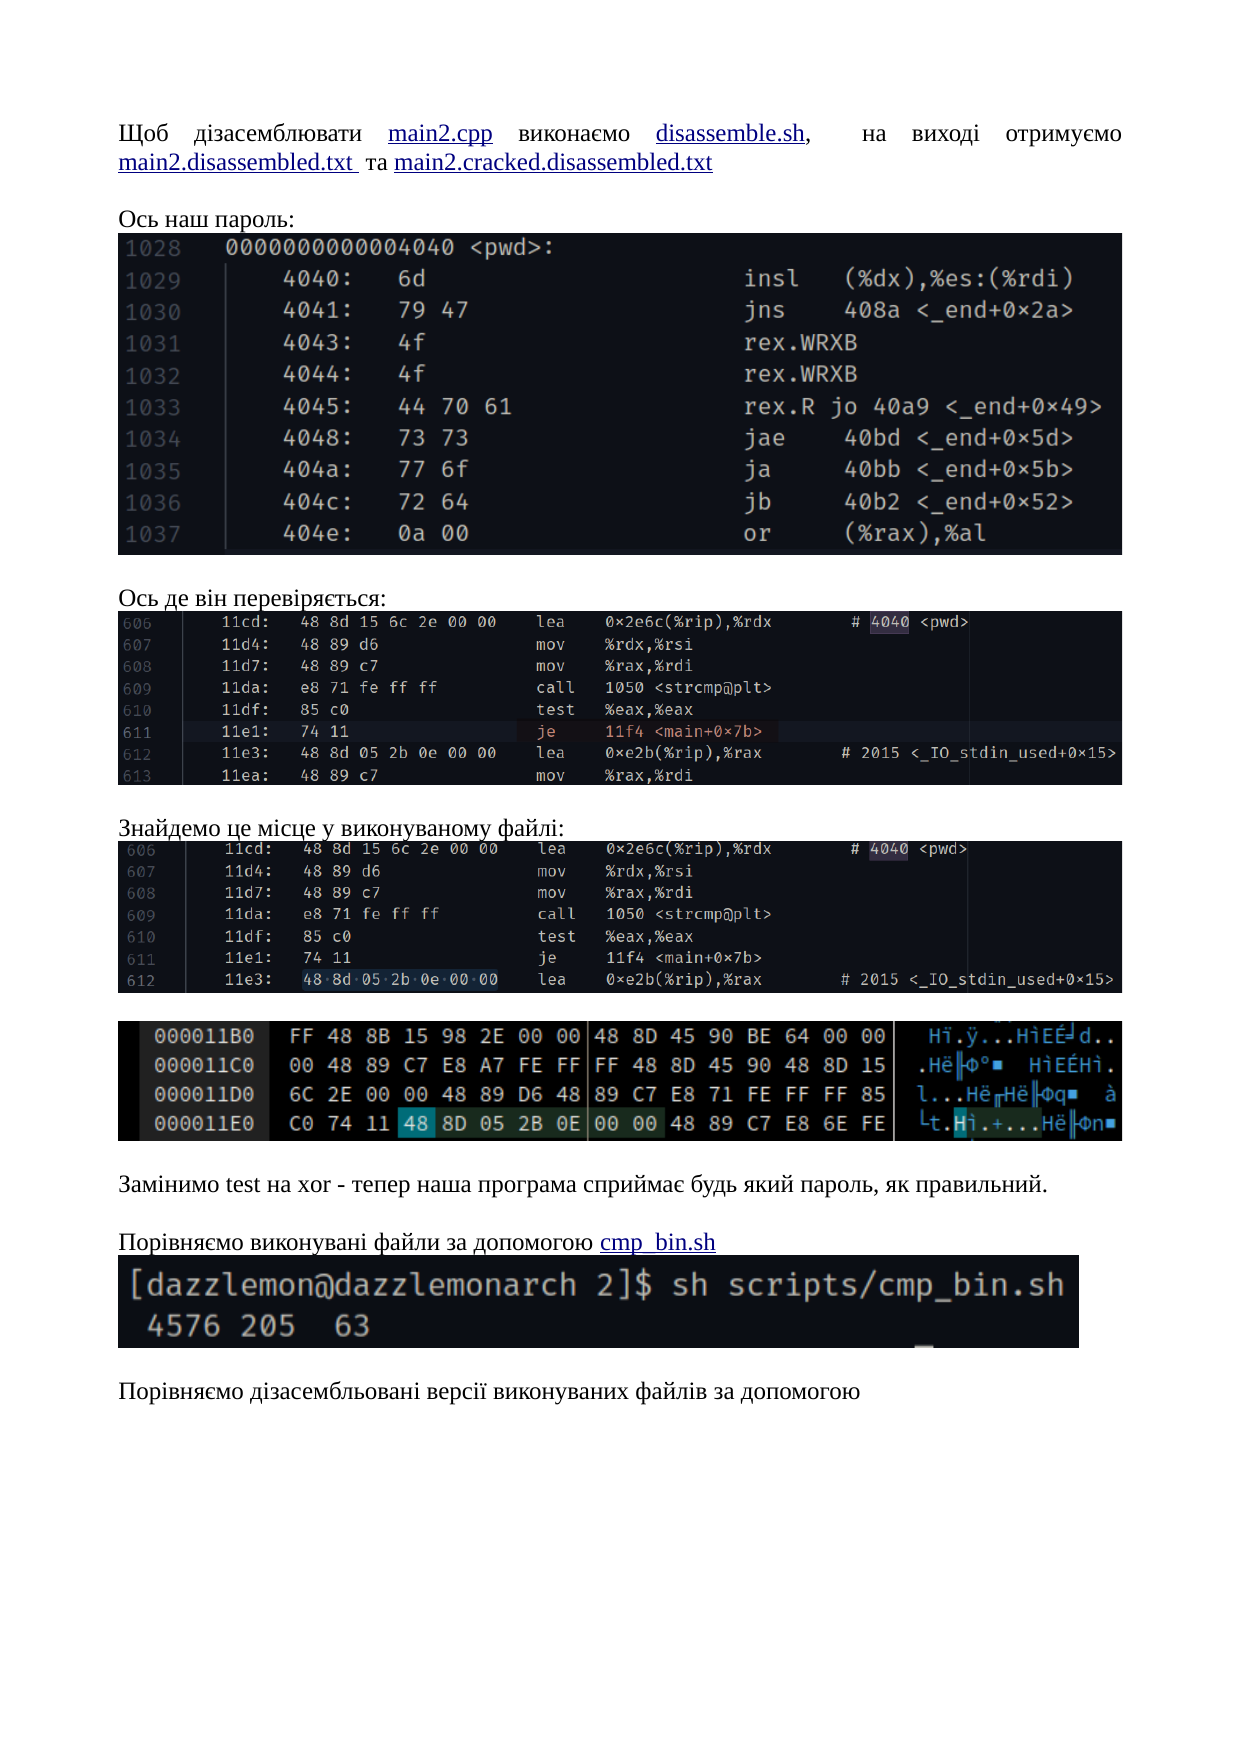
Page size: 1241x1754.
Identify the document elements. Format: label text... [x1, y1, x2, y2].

picture [118, 841, 1123, 993]
text Знайдемо це місце у виконуваному файлі: [118, 813, 1122, 841]
picture [118, 1021, 1123, 1141]
text Щоб дізасемблювати main2.cpp виконаємо disassemble.sh, на виході отримуємо main2.disassembled.txt та main2.cracked.disassembled.txt [118, 118, 1122, 176]
picture [118, 611, 1123, 785]
text Ось наш пароль: [118, 204, 1122, 233]
text Ось де він перевіряється: [118, 583, 1122, 611]
picture [118, 1255, 1079, 1348]
text Замінимо test на xor - тепер наша програма сприймає будь який пароль, як правильний. [118, 1169, 1122, 1198]
picture [118, 233, 1123, 555]
text Порівняємо виконувані файли за допомогою cmp_bin.sh [118, 1227, 1122, 1256]
text Порівняємо дізасембльовані версії виконуваних файлів за допомогою [118, 1376, 1122, 1405]
